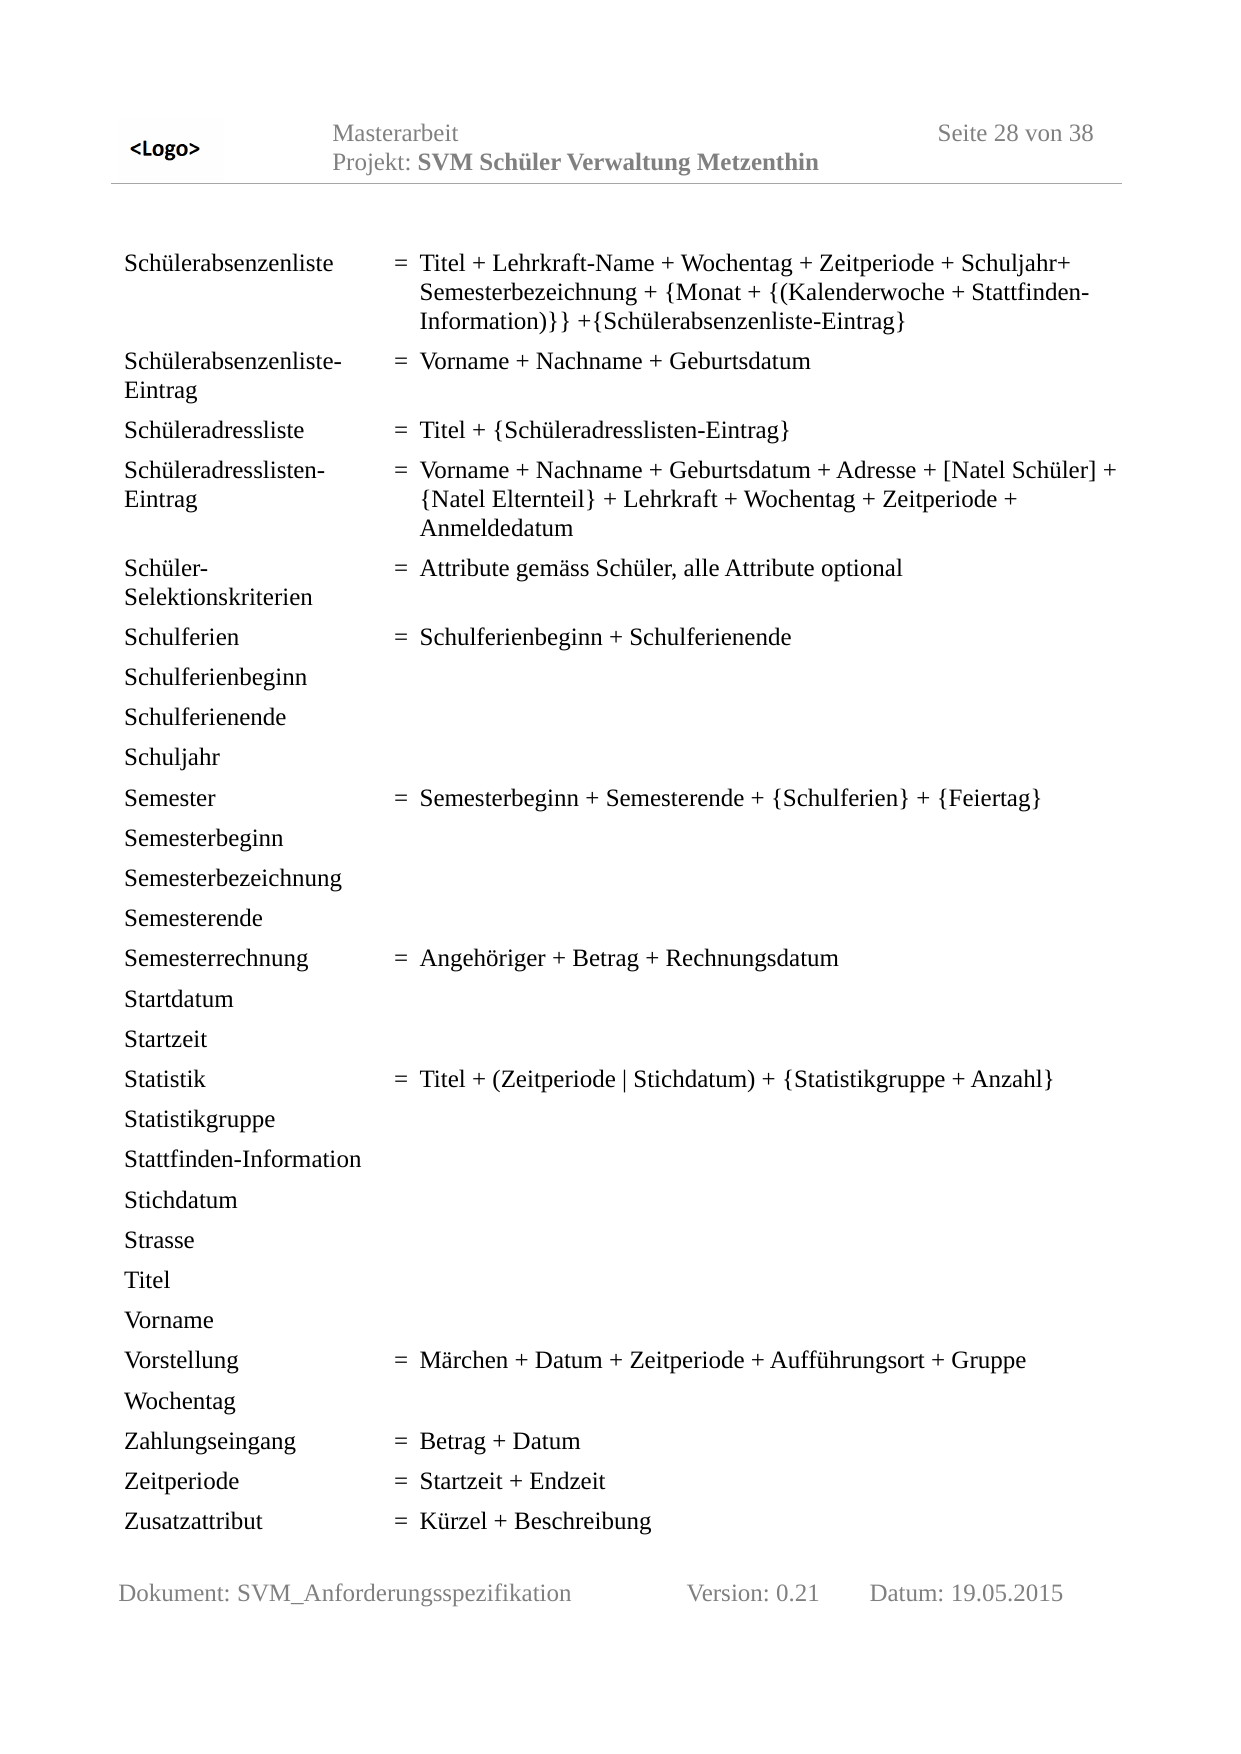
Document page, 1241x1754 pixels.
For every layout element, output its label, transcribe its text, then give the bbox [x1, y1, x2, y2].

table_cell Semesterbeginn + Semesterende + {Schulferien} + {Feiertag} [414, 777, 1123, 817]
table_cell Vorname + Nachname + Geburtsdatum + Adresse + [Natel Schüler] + {Natel Elternteil} + Lehrkraft + Wochentag + Zeitperiode + Anmeldedatum [414, 449, 1123, 547]
table_cell [384, 1380, 413, 1420]
table_cell [384, 1179, 413, 1219]
table_cell Angehöriger + Betrag + Rechnungsdatum [414, 938, 1123, 978]
table_cell Schüleradressliste [118, 409, 384, 449]
table_cell [384, 857, 413, 897]
table_cell Titel + {Schüleradresslisten-Eintrag} [414, 409, 1123, 449]
table_cell [384, 898, 413, 938]
table_cell [384, 1300, 413, 1340]
table_cell Schulferienende [118, 696, 384, 737]
table_cell Titel + Lehrkraft-Name + Wochentag + Zeitperiode + Schuljahr+ Semesterbezeichnung + {Monat + {(Kalenderwoche + Stattfinden-Information)}} +{Schülerabsenzenliste-Eintrag} [414, 243, 1123, 340]
table_cell = [384, 1420, 413, 1460]
table_cell Titel + (Zeitperiode | Stichdatum) + {Statistikgruppe + Anzahl} [414, 1058, 1123, 1098]
table_cell [384, 1219, 413, 1259]
table_cell = [384, 1501, 413, 1541]
table_cell = [384, 449, 413, 547]
table_cell Startzeit [118, 1018, 384, 1058]
table_cell [414, 857, 1123, 897]
table_cell [414, 737, 1123, 777]
table_cell [384, 696, 413, 737]
table_cell Titel [118, 1259, 384, 1299]
table_cell = [384, 547, 413, 616]
table_cell Statistik [118, 1058, 384, 1098]
table_cell [384, 1099, 413, 1139]
table_cell [414, 817, 1123, 857]
table_cell Betrag + Datum [414, 1420, 1123, 1460]
table_cell [414, 1259, 1123, 1299]
table_cell = [384, 616, 413, 656]
table_cell Schulferienbeginn + Schulferienende [414, 616, 1123, 656]
table_cell = [384, 1460, 413, 1501]
table_cell Vorname + Nachname + Geburtsdatum [414, 340, 1123, 409]
table_cell Schüleradresslisten-Eintrag [118, 449, 384, 547]
table_cell = [384, 1340, 413, 1380]
table_cell [384, 737, 413, 777]
table_cell [414, 1380, 1123, 1420]
table_cell Vorname [118, 1300, 384, 1340]
table_cell [414, 1099, 1123, 1139]
table_cell Schüler-Selektionskriterien [118, 547, 384, 616]
table_cell Startdatum [118, 978, 384, 1018]
table_cell Kürzel + Beschreibung [414, 1501, 1123, 1541]
table_cell Semesterbeginn [118, 817, 384, 857]
table_cell = [384, 243, 413, 340]
table_cell Zahlungseingang [118, 1420, 384, 1460]
table_cell = [384, 938, 413, 978]
table_cell Semesterbezeichnung [118, 857, 384, 897]
table_cell Schülerabsenzenliste-Eintrag [118, 340, 384, 409]
table_cell = [384, 409, 413, 449]
table_cell Vorstellung [118, 1340, 384, 1380]
table_cell [414, 1219, 1123, 1259]
table_cell [414, 898, 1123, 938]
table_cell [384, 978, 413, 1018]
table_cell [414, 696, 1123, 737]
table_cell Strasse [118, 1219, 384, 1259]
table_cell [414, 656, 1123, 696]
table_cell Märchen + Datum + Zeitperiode + Aufführungsort + Gruppe [414, 1340, 1123, 1380]
table_cell [384, 656, 413, 696]
table_cell [414, 1179, 1123, 1219]
table_cell Semester [118, 777, 384, 817]
table_cell = [384, 777, 413, 817]
table_cell Statistikgruppe [118, 1099, 384, 1139]
table_cell Zusatzattribut [118, 1501, 384, 1541]
table_cell [384, 1139, 413, 1179]
table_cell Wochentag [118, 1380, 384, 1420]
table_cell Startzeit + Endzeit [414, 1460, 1123, 1501]
table_cell [414, 1018, 1123, 1058]
picture [118, 118, 224, 183]
table_cell Schuljahr [118, 737, 384, 777]
table_cell [414, 1139, 1123, 1179]
table_cell = [384, 340, 413, 409]
table_cell Attribute gemäss Schüler, alle Attribute optional [414, 547, 1123, 616]
table_cell Stattfinden-Information [118, 1139, 384, 1179]
table_cell Schulferien [118, 616, 384, 656]
table_cell Semesterende [118, 898, 384, 938]
table_cell [414, 1300, 1123, 1340]
table_cell Stichdatum [118, 1179, 384, 1219]
table_cell = [384, 1058, 413, 1098]
table_cell [384, 1018, 413, 1058]
table_cell [384, 1259, 413, 1299]
table_cell Schülerabsenzenliste [118, 243, 384, 340]
table_cell Schulferienbeginn [118, 656, 384, 696]
table_cell Semesterrechnung [118, 938, 384, 978]
table_cell [414, 978, 1123, 1018]
table_cell [384, 817, 413, 857]
table_cell Zeitperiode [118, 1460, 384, 1501]
